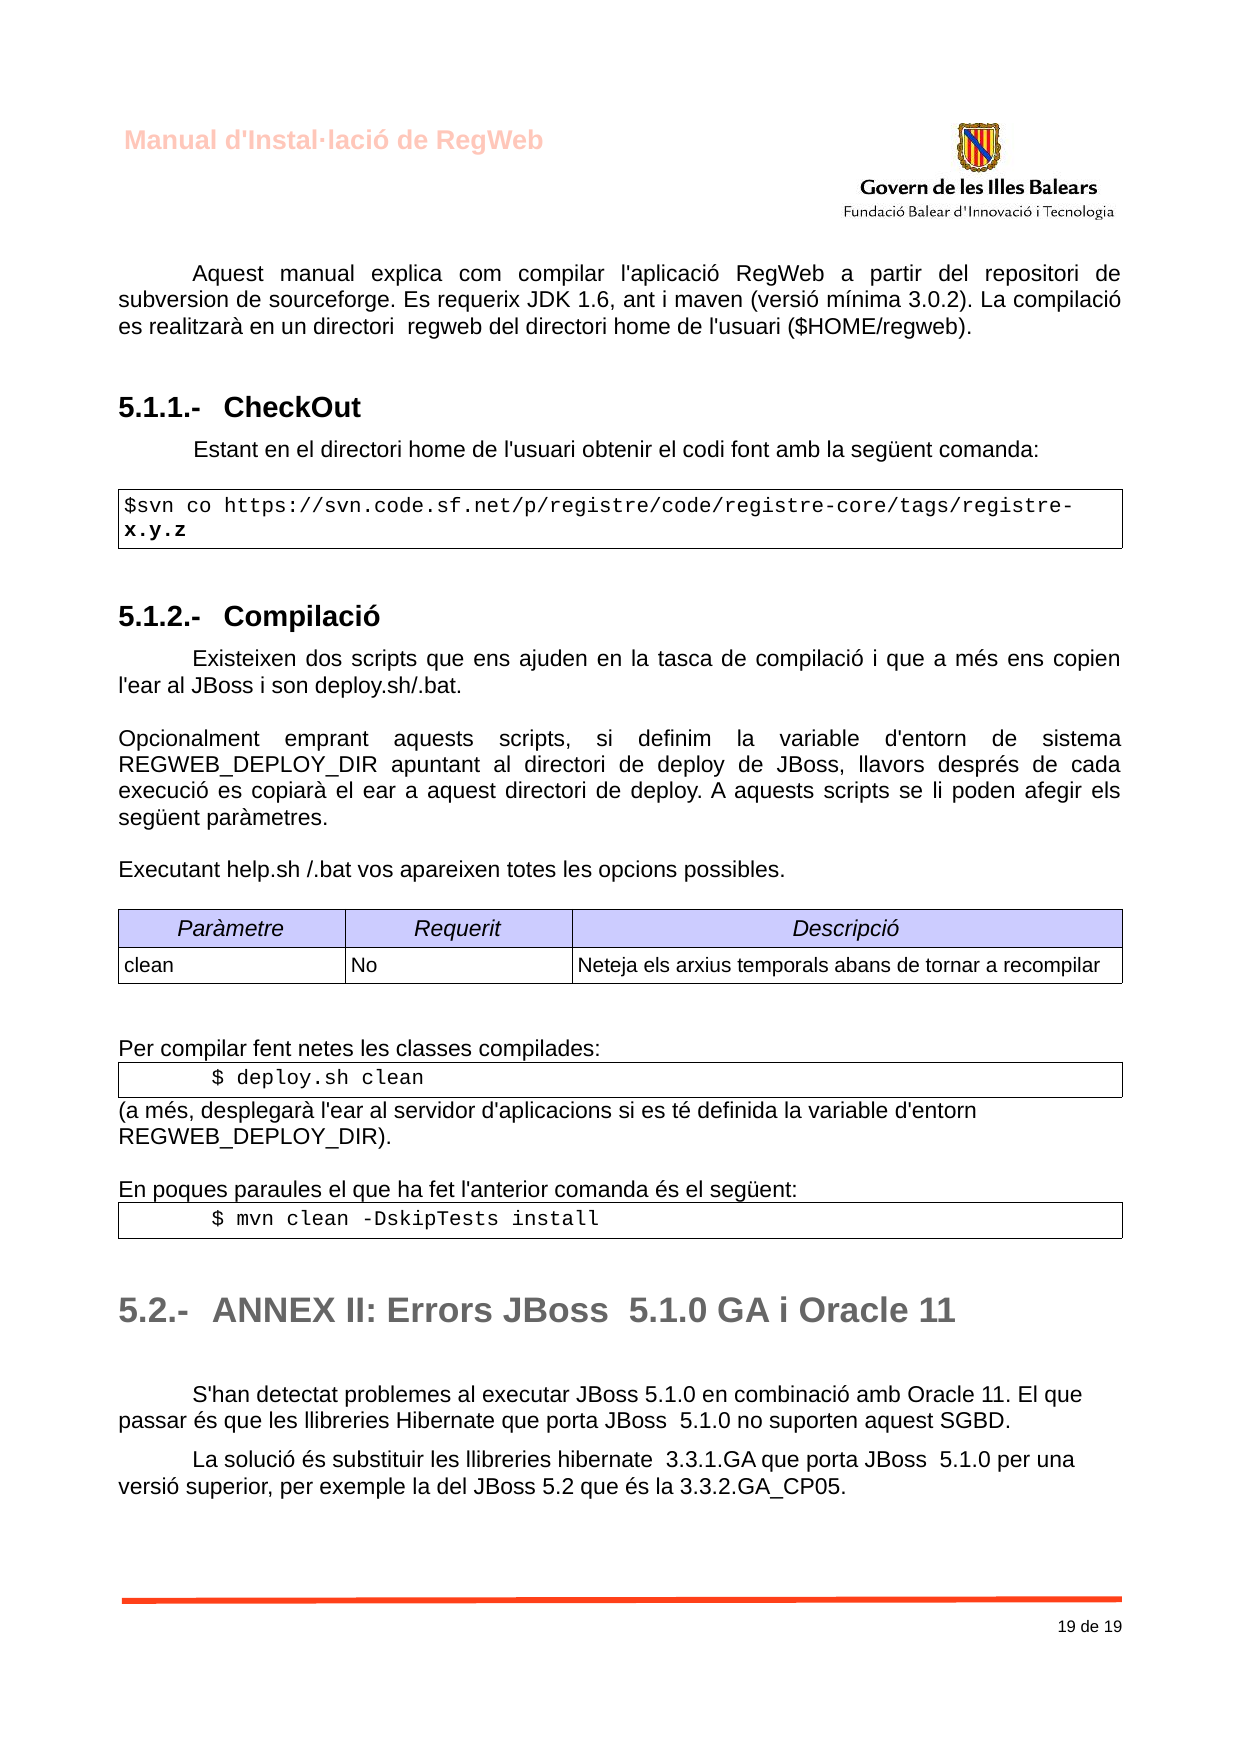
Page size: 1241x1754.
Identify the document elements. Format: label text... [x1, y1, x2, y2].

text Executant help.sh /.bat vos apareixen totes les opcions possibles. [118, 856, 1122, 883]
table_cell Neteja els arxius temporals abans de tornar a recompilar [573, 948, 1122, 982]
text Opcionalment emprant aquests scripts, si definim la variable d'entorn de sistema REGWEB_DEPLOY_DIR apuntant al directori de deploy de JBoss, llavors després de cada execució es copiarà el ear a aquest directori de deploy. A aquests scripts se li poden afegir els següent paràmetres. [118, 724, 1122, 830]
subtitle ANNEX II: Errors JBoss 5.1.0 GA i Oracle 11 [118, 1289, 1122, 1330]
table_header $ mvn clean -DskipTests install [119, 1203, 1122, 1237]
table_header Paràmetre [119, 910, 345, 947]
table_header $svn co https://svn.code.sf.net/p/registre/code/registre-core/tags/registre-x.y.z [119, 490, 1122, 548]
text Per compilar fent netes les classes compilades: [118, 1035, 1122, 1062]
text (a més, desplegarà l'ear al servidor d'aplicacions si es té definida la variable d'entorn REGWEB_DEPLOY_DIR). [118, 1098, 1122, 1149]
table_header $ deploy.sh clean [119, 1063, 1122, 1097]
table_header Descripció [573, 910, 1122, 947]
table_cell No [346, 948, 572, 982]
table_header Requerit [346, 910, 572, 947]
subtitle Compilació [118, 599, 1122, 633]
subtitle CheckOut [118, 390, 1122, 424]
text S'han detectat problemes al executar JBoss 5.1.0 en combinació amb Oracle 11. El que passar és que les llibreries Hibernate que porta JBoss 5.1.0 no suporten aquest SGBD. [118, 1381, 1122, 1434]
text Aquest manual explica com compilar l'aplicació RegWeb a partir del repositori de subversion de sourceforge. Es requerix JDK 1.6, ant i maven (versió mínima 3.0.2). La compilació es realitzarà en un directori regweb del directori home de l'usuari ($HOME/regweb). [118, 260, 1122, 339]
text Existeixen dos scripts que ens ajuden en la tasca de compilació i que a més ens copien l'ear al JBoss i son deploy.sh/.bat. [118, 645, 1122, 698]
text La solució és substituir les llibreries hibernate 3.3.1.GA que porta JBoss 5.1.0 per una versió superior, per exemple la del JBoss 5.2 que és la 3.3.2.GA_CP05. [118, 1446, 1122, 1499]
table_cell clean [119, 948, 345, 982]
list Estant en el directori home de l'usuari obtenir el codi font amb la següent comanda: [156, 436, 1122, 463]
text En poques paraules el que ha fet l'anterior comanda és el següent: [118, 1176, 1122, 1202]
picture [840, 123, 1117, 220]
